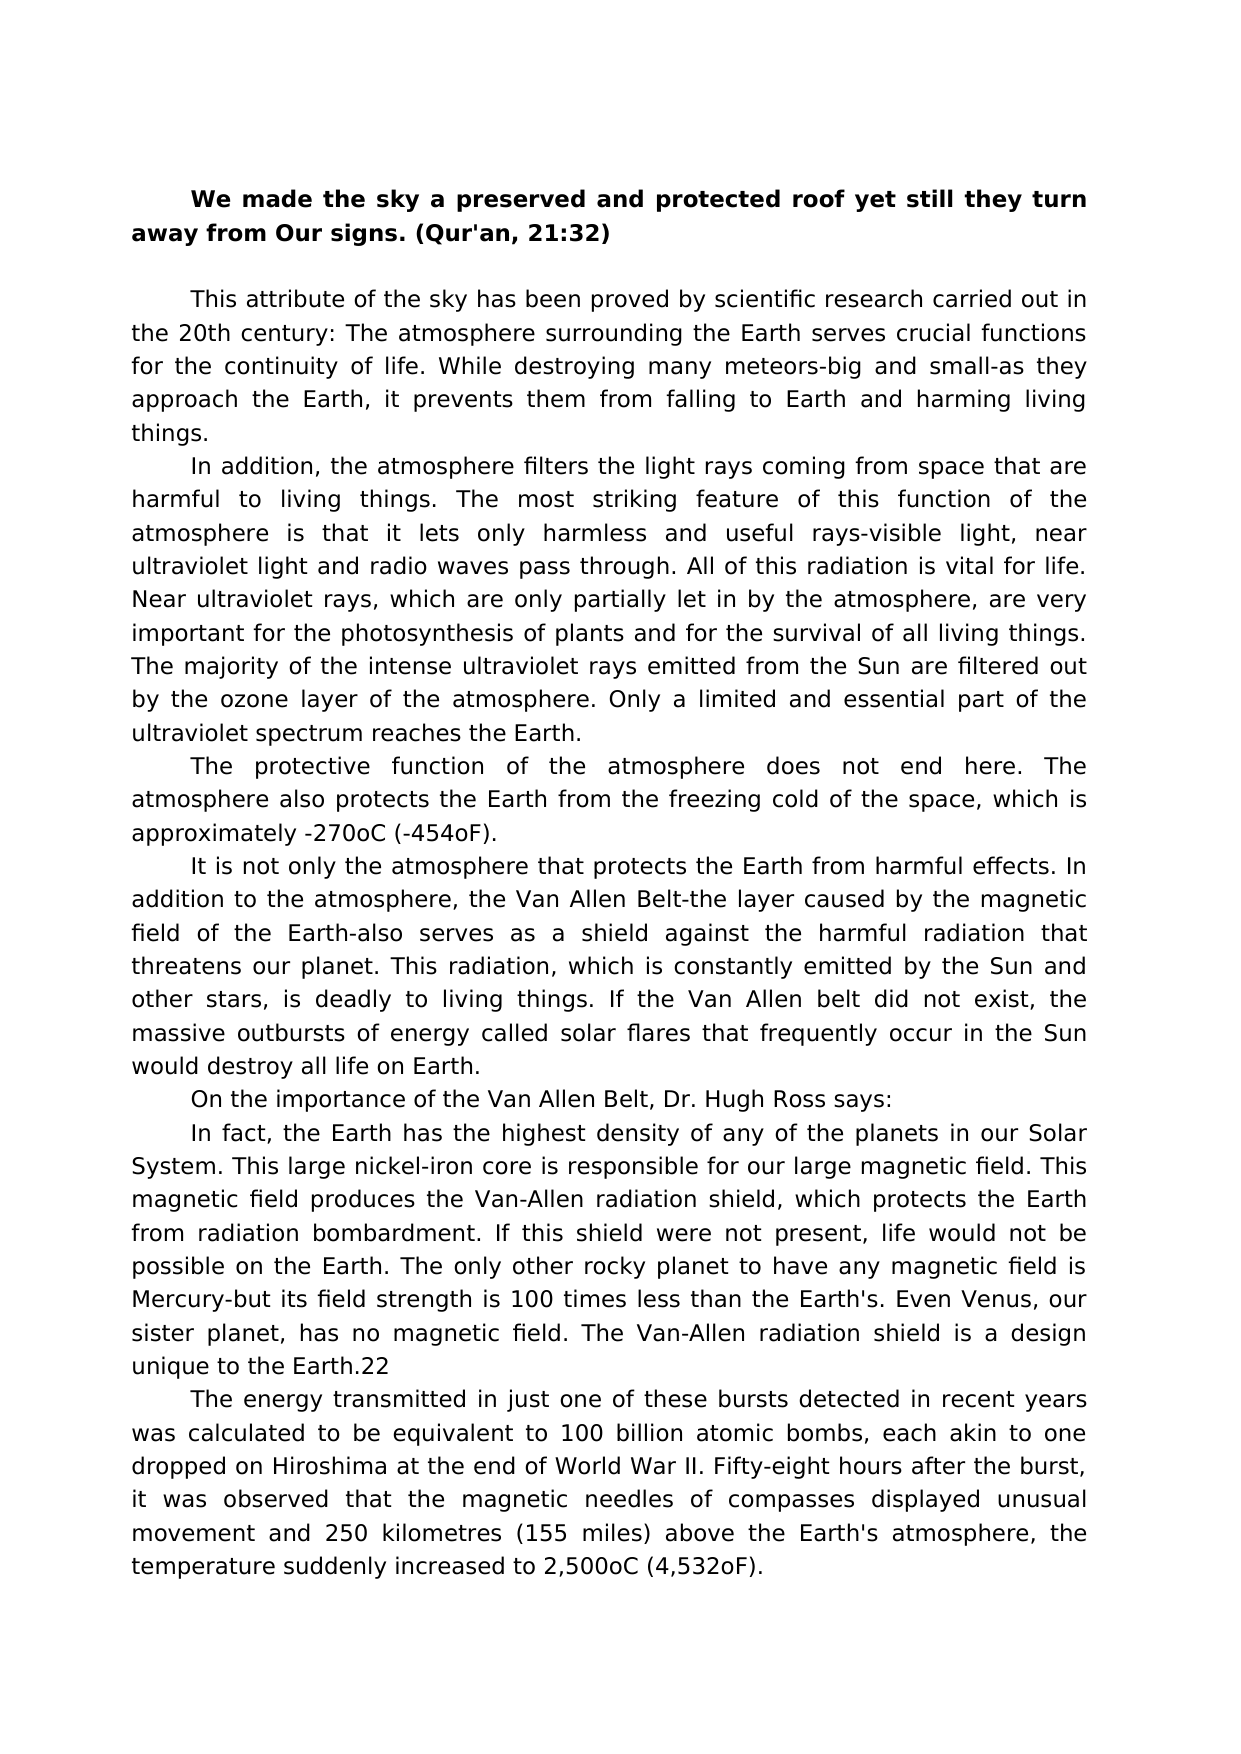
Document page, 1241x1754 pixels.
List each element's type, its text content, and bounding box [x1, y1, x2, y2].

text The protective function of the atmosphere does not end here. The atmosphere also protects the Earth from the freezing cold of the space, which is approximately -270oC (-454oF). [131, 748, 1088, 848]
text This attribute of the sky has been proved by scientific research carried out in the 20th century: The atmosphere surrounding the Earth serves crucial functions for the continuity of life. While destroying many meteors-big and small-as they approach the Earth, it prevents them from falling to Earth and harming living things. [131, 281, 1088, 448]
text On the importance of the Van Allen Belt, Dr. Hugh Ross says: [131, 1081, 1088, 1114]
text In addition, the atmosphere filters the light rays coming from space that are harmful to living things. The most striking feature of this function of the atmosphere is that it lets only harmless and useful rays-visible light, near ultraviolet light and radio waves pass through. All of this radiation is vital for life. Near ultraviolet rays, which are only partially let in by the atmosphere, are very important for the photosynthesis of plants and for the survival of all living things. The majority of the intense ultraviolet rays emitted from the Sun are filtered out by the ozone layer of the atmosphere. Only a limited and essential part of the ultraviolet spectrum reaches the Earth. [131, 448, 1088, 748]
text We made the sky a preserved and protected roof yet still they turn away from Our signs. (Qur'an, 21:32) [131, 181, 1088, 248]
text The energy transmitted in just one of these bursts detected in recent years was calculated to be equivalent to 100 billion atomic bombs, each akin to one dropped on Hiroshima at the end of World War II. Fifty-eight hours after the burst, it was observed that the magnetic needles of compasses displayed unusual movement and 250 kilometres (155 miles) above the Earth's atmosphere, the temperature suddenly increased to 2,500oC (4,532oF). [131, 1381, 1088, 1581]
text It is not only the atmosphere that protects the Earth from harmful effects. In addition to the atmosphere, the Van Allen Belt-the layer caused by the magnetic field of the Earth-also serves as a shield against the harmful radiation that threatens our planet. This radiation, which is constantly emitted by the Sun and other stars, is deadly to living things. If the Van Allen belt did not exist, the massive outbursts of energy called solar flares that frequently occur in the Sun would destroy all life on Earth. [131, 848, 1088, 1081]
text In fact, the Earth has the highest density of any of the planets in our Solar System. This large nickel-iron core is responsible for our large magnetic field. This magnetic field produces the Van-Allen radiation shield, which protects the Earth from radiation bombardment. If this shield were not present, life would not be possible on the Earth. The only other rocky planet to have any magnetic field is Mercury-but its field strength is 100 times less than the Earth's. Even Venus, our sister planet, has no magnetic field. The Van-Allen radiation shield is a design unique to the Earth.22 [131, 1114, 1088, 1381]
